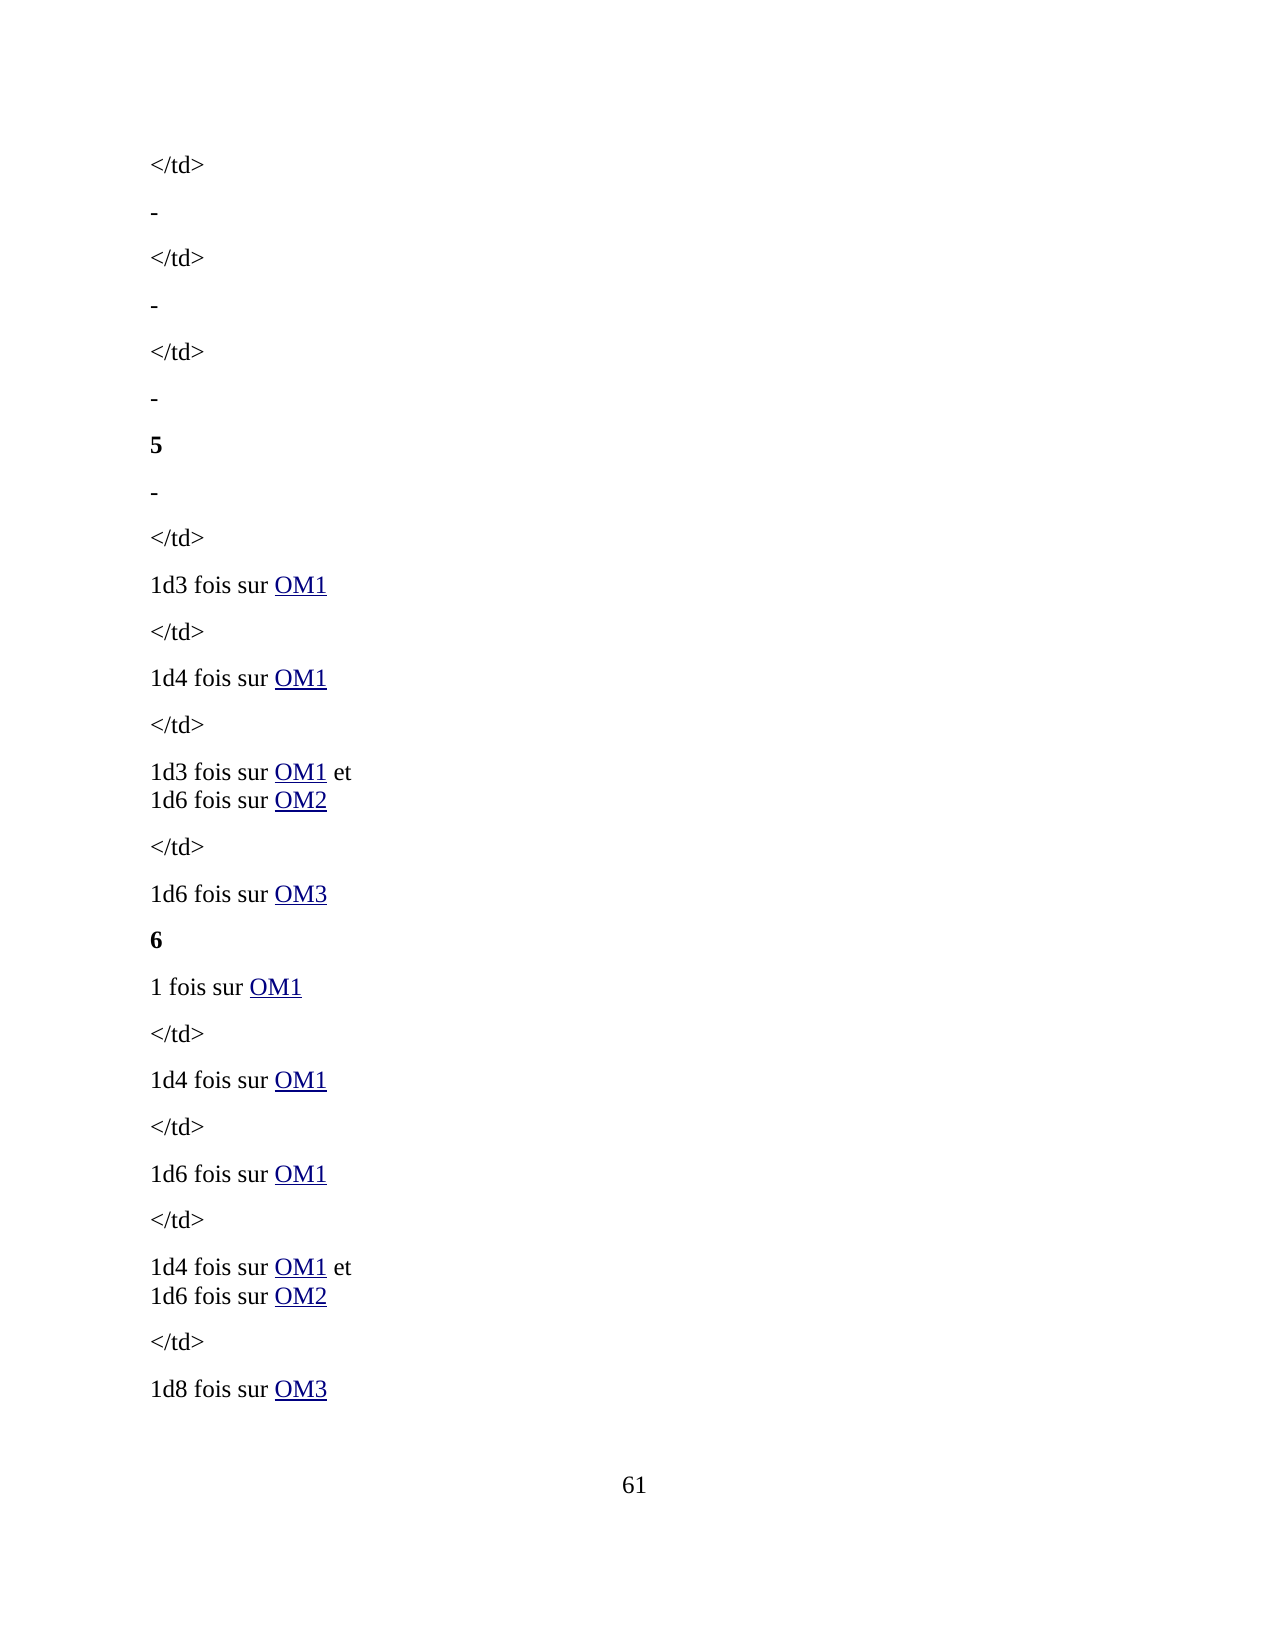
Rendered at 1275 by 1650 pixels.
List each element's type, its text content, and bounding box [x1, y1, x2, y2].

text </td> [150, 337, 1125, 365]
text 1d4 fois sur OM1 [150, 663, 1125, 692]
text 5 [150, 430, 1125, 459]
text - [150, 477, 1125, 505]
text 1 fois sur OM1 [150, 972, 1125, 1001]
text </td> [150, 150, 1125, 179]
text - [150, 383, 1125, 412]
text </td> [150, 1327, 1125, 1356]
text 1d4 fois sur OM1 et 1d6 fois sur OM2 [150, 1252, 1125, 1309]
text - [150, 290, 1125, 319]
text - [150, 197, 1125, 225]
text 6 [150, 925, 1125, 954]
text </td> [150, 243, 1125, 272]
text 1d3 fois sur OM1 et 1d6 fois sur OM2 [150, 757, 1125, 814]
text </td> [150, 832, 1125, 861]
text </td> [150, 617, 1125, 645]
text 1d8 fois sur OM3 [150, 1374, 1125, 1403]
text 1d4 fois sur OM1 [150, 1065, 1125, 1094]
text </td> [150, 1112, 1125, 1141]
text </td> [150, 1019, 1125, 1047]
text 1d3 fois sur OM1 [150, 570, 1125, 599]
text 1d6 fois sur OM1 [150, 1159, 1125, 1187]
text </td> [150, 1205, 1125, 1234]
text </td> [150, 523, 1125, 552]
text </td> [150, 710, 1125, 739]
text 1d6 fois sur OM3 [150, 879, 1125, 907]
